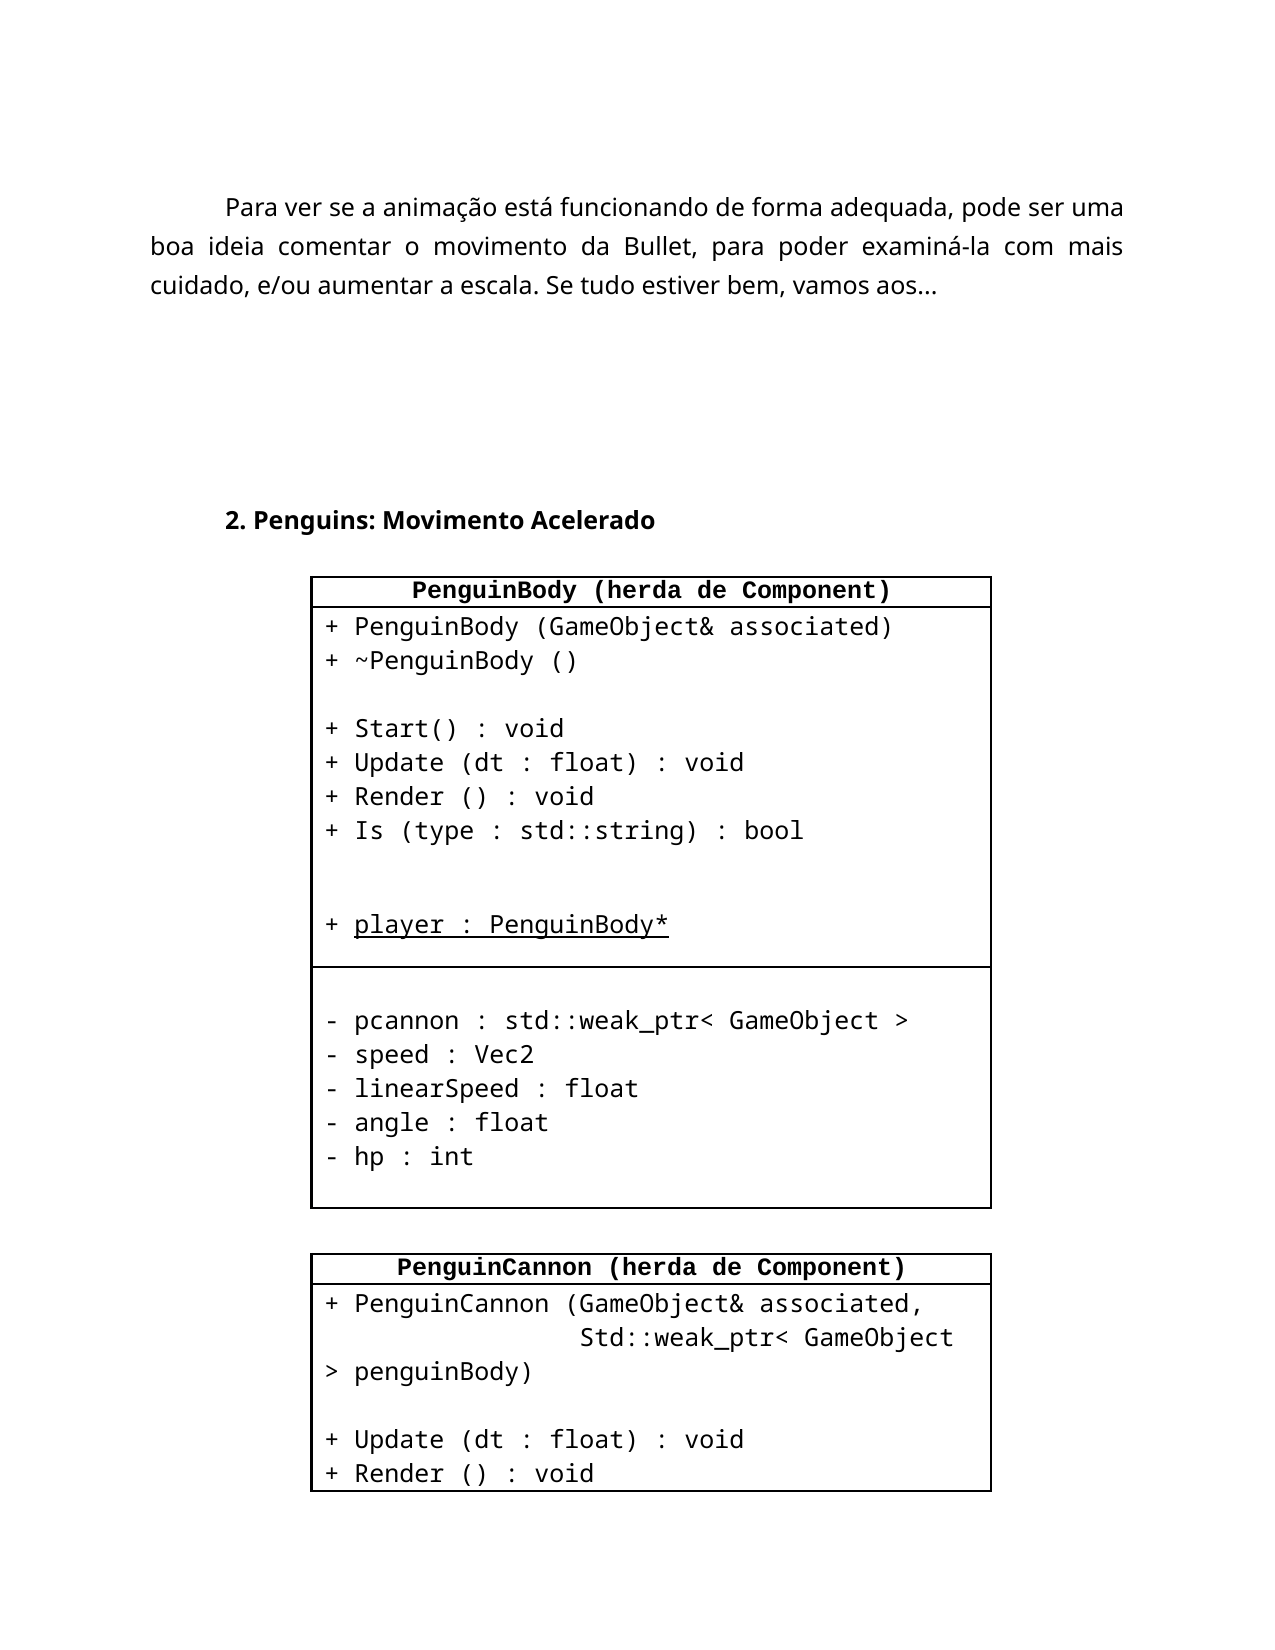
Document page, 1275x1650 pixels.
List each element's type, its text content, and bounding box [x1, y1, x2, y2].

table_cell + PenguinCannon (GameObject& associated, Std::weak_ptr< GameObject > penguinBody) + Update (dt : float) : void + Render () : void [313, 1285, 990, 1490]
table_header PenguinCannon (herda de Component) [313, 1255, 990, 1283]
table_cell + PenguinBody (GameObject& associated) + ~PenguinBody () + Start() : void + Update (dt : float) : void + Render () : void + Is (type : std::string) : bool + player : PenguinBody* [313, 608, 990, 966]
text Para ver se a animação está funcionando de forma adequada, pode ser uma boa ideia comentar o movimento da Bullet, para poder examiná-la com mais cuidado, e/ou aumentar a escala. Se tudo estiver bem, vamos aos... [150, 189, 1125, 302]
table_cell - pcannon : std::weak_ptr< GameObject > - speed : Vec2 - linearSpeed : float - angle : float - hp : int [313, 968, 990, 1207]
text 2. Penguins: Movimento Acelerado [150, 502, 1125, 537]
table_header PenguinBody (herda de Component) [313, 578, 990, 606]
